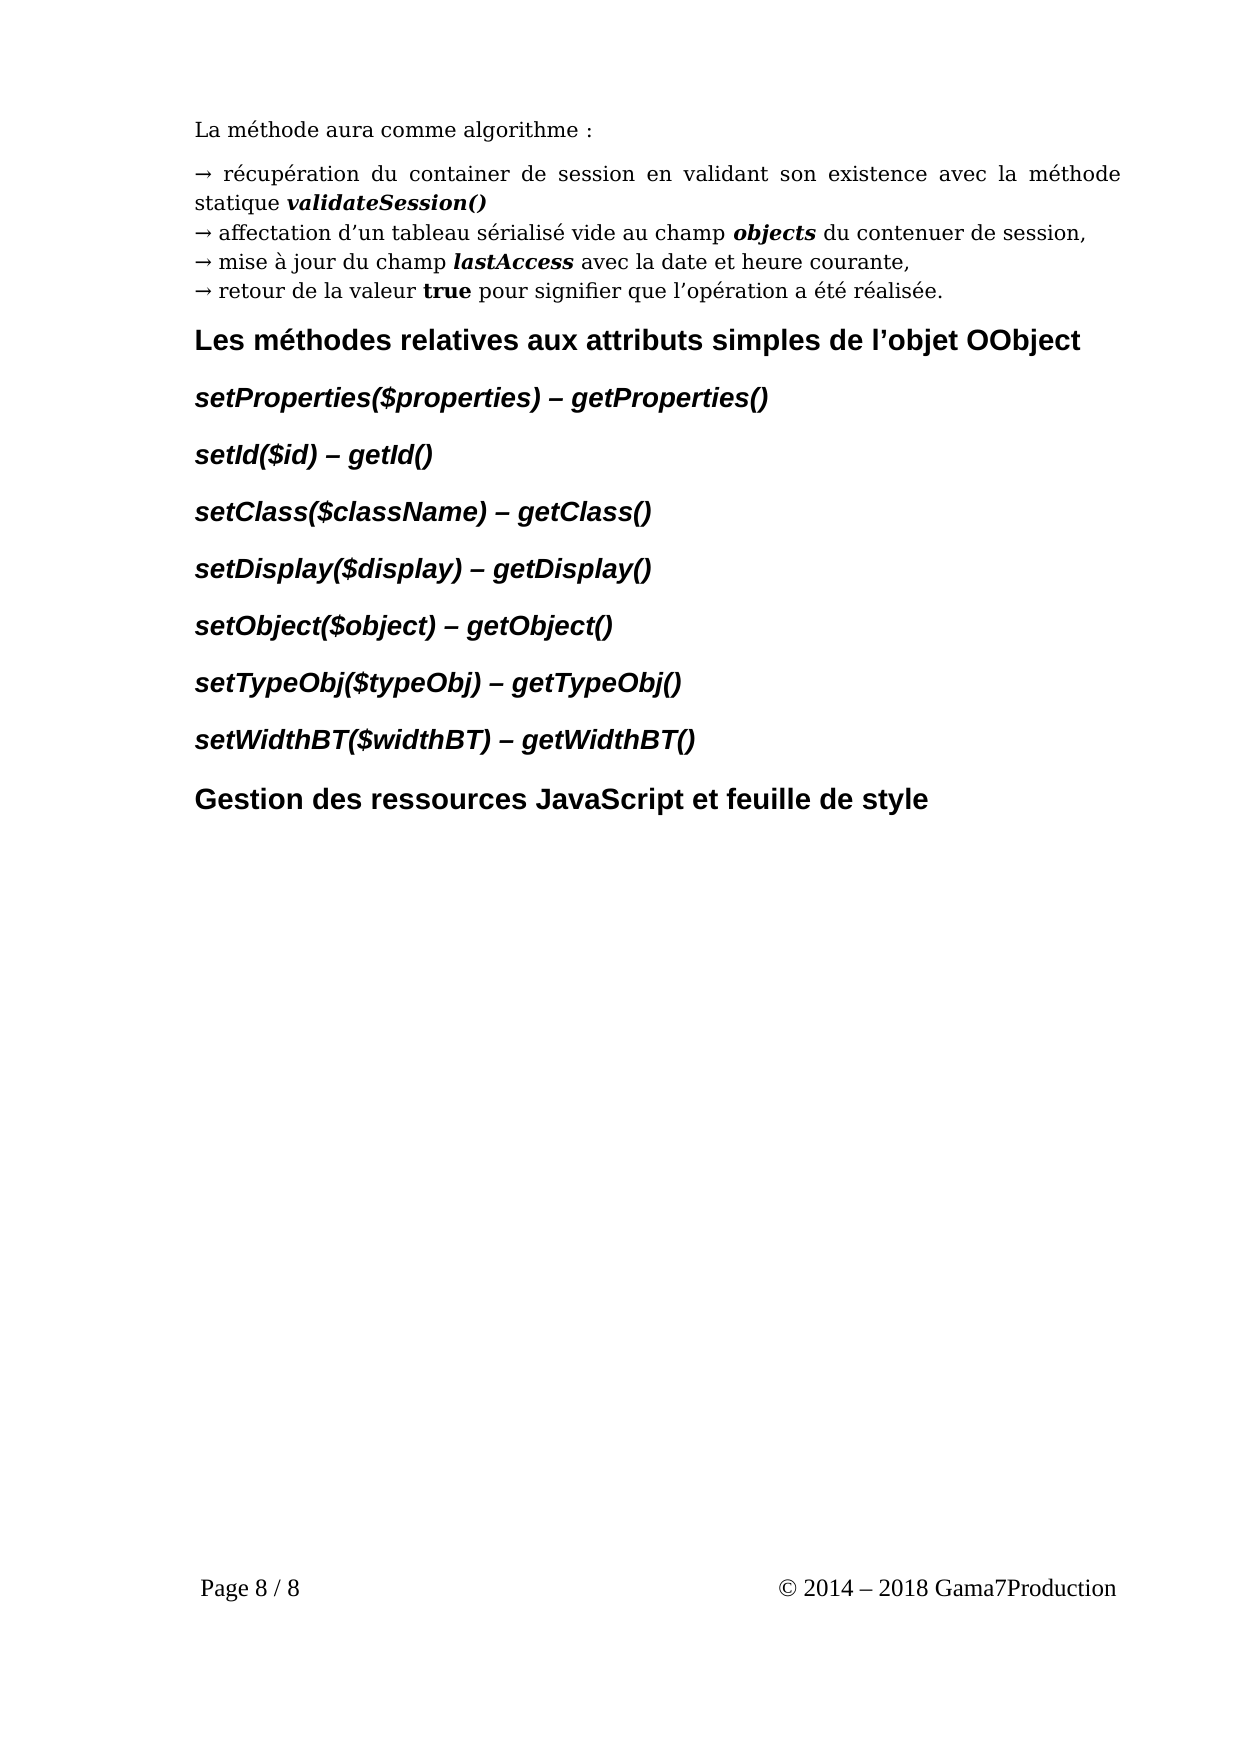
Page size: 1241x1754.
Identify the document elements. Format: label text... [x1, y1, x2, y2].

subtitle setObject($object) – getObject() [194, 609, 1122, 641]
subtitle setDisplay($display) – getDisplay() [194, 552, 1122, 584]
subtitle setProperties($properties) – getProperties() [194, 382, 1122, 414]
subtitle setTypeObj($typeObj) – getTypeObj() [194, 666, 1122, 698]
text → récupération du container de session en validant son existence avec la méthode statique validateSession() [194, 162, 1122, 215]
text → affectation d’un tableau sérialisé vide au champ objects du contenuer de session, [194, 220, 1122, 245]
subtitle setId($id) – getId() [194, 439, 1122, 471]
subtitle setWidthBT($widthBT) – getWidthBT() [194, 723, 1122, 755]
text → retour de la valeur true pour signifier que l’opération a été réalisée. [194, 279, 1122, 303]
subtitle Les méthodes relatives aux attributs simples de l’objet OObject [194, 323, 1122, 357]
subtitle setClass($className) – getClass() [194, 496, 1122, 527]
subtitle Gestion des ressources JavaScript et feuille de style [194, 782, 1122, 816]
text La méthode aura comme algorithme : [194, 118, 1122, 142]
text → mise à jour du champ lastAccess avec la date et heure courante, [194, 250, 1122, 274]
